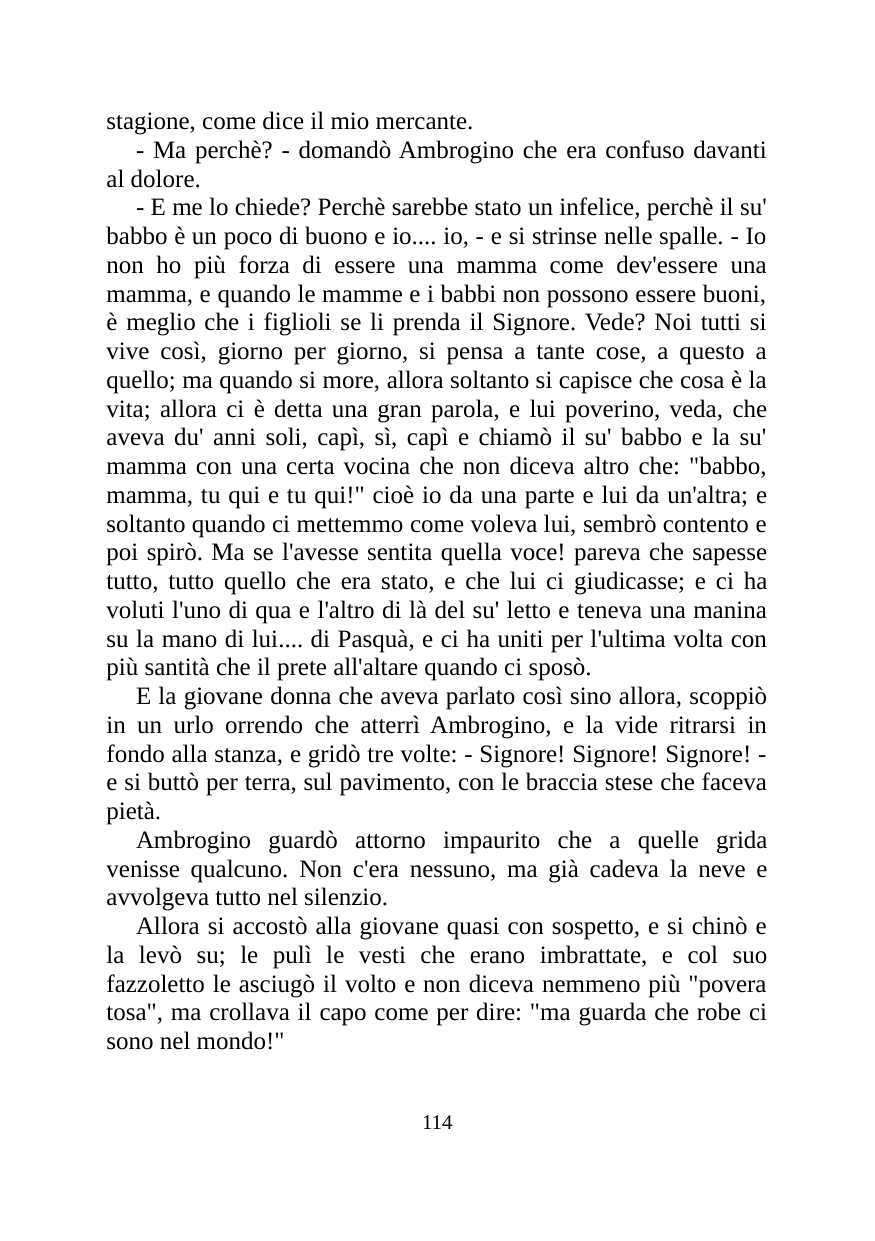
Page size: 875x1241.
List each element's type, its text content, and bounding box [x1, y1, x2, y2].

text stagione, come dice il mio mercante. [106, 106, 768, 135]
text - E me lo chiede? Perchè sarebbe stato un infelice, perchè il su' babbo è un poco di buono e io.... io, - e si strinse nelle spalle. - Io non ho più forza di essere una mamma come dev'essere una mamma, e quando le mamme e i babbi non possono essere buoni, è meglio che i figlioli se li prenda il Signore. Vede? Noi tutti si vive così, giorno per giorno, si pensa a tante cose, a questo a quello; ma quando si more, allora soltanto si capisce che cosa è la vita; allora ci è detta una gran parola, e lui poverino, veda, che aveva du' anni soli, capì, sì, capì e chiamò il su' babbo e la su' mamma con una certa vocina che non diceva altro che: "babbo, mamma, tu qui e tu qui!" cioè io da una parte e lui da un'altra; e soltanto quando ci mettemmo come voleva lui, sembrò contento e poi spirò. Ma se l'avesse sentita quella voce! pareva che sapesse tutto, tutto quello che era stato, e che lui ci giudicasse; e ci ha voluti l'uno di qua e l'altro di là del su' letto e teneva una manina su la mano di lui.... di Pasquà, e ci ha uniti per l'ultima volta con più santità che il prete all'altare quando ci sposò. [106, 192, 768, 681]
text E la giovane donna che aveva parlato così sino allora, scoppiò in un urlo orrendo che atterrì Ambrogino, e la vide ritrarsi in fondo alla stanza, e gridò tre volte: - Signore! Signore! Signore! - e si buttò per terra, sul pavimento, con le braccia stese che faceva pietà. [106, 681, 768, 825]
text Ambrogino guardò attorno impaurito che a quelle grida venisse qualcuno. Non c'era nessuno, ma già cadeva la neve e avvolgeva tutto nel silenzio. [106, 825, 768, 911]
text - Ma perchè? - domandò Ambrogino che era confuso davanti al dolore. [106, 135, 768, 192]
text Allora si accostò alla giovane quasi con sospetto, e si chinò e la levò su; le pulì le vesti che erano imbrattate, e col suo fazzoletto le asciugò il volto e non diceva nemmeno più "povera tosa", ma crollava il capo come per dire: "ma guarda che robe ci sono nel mondo!" [106, 911, 768, 1055]
